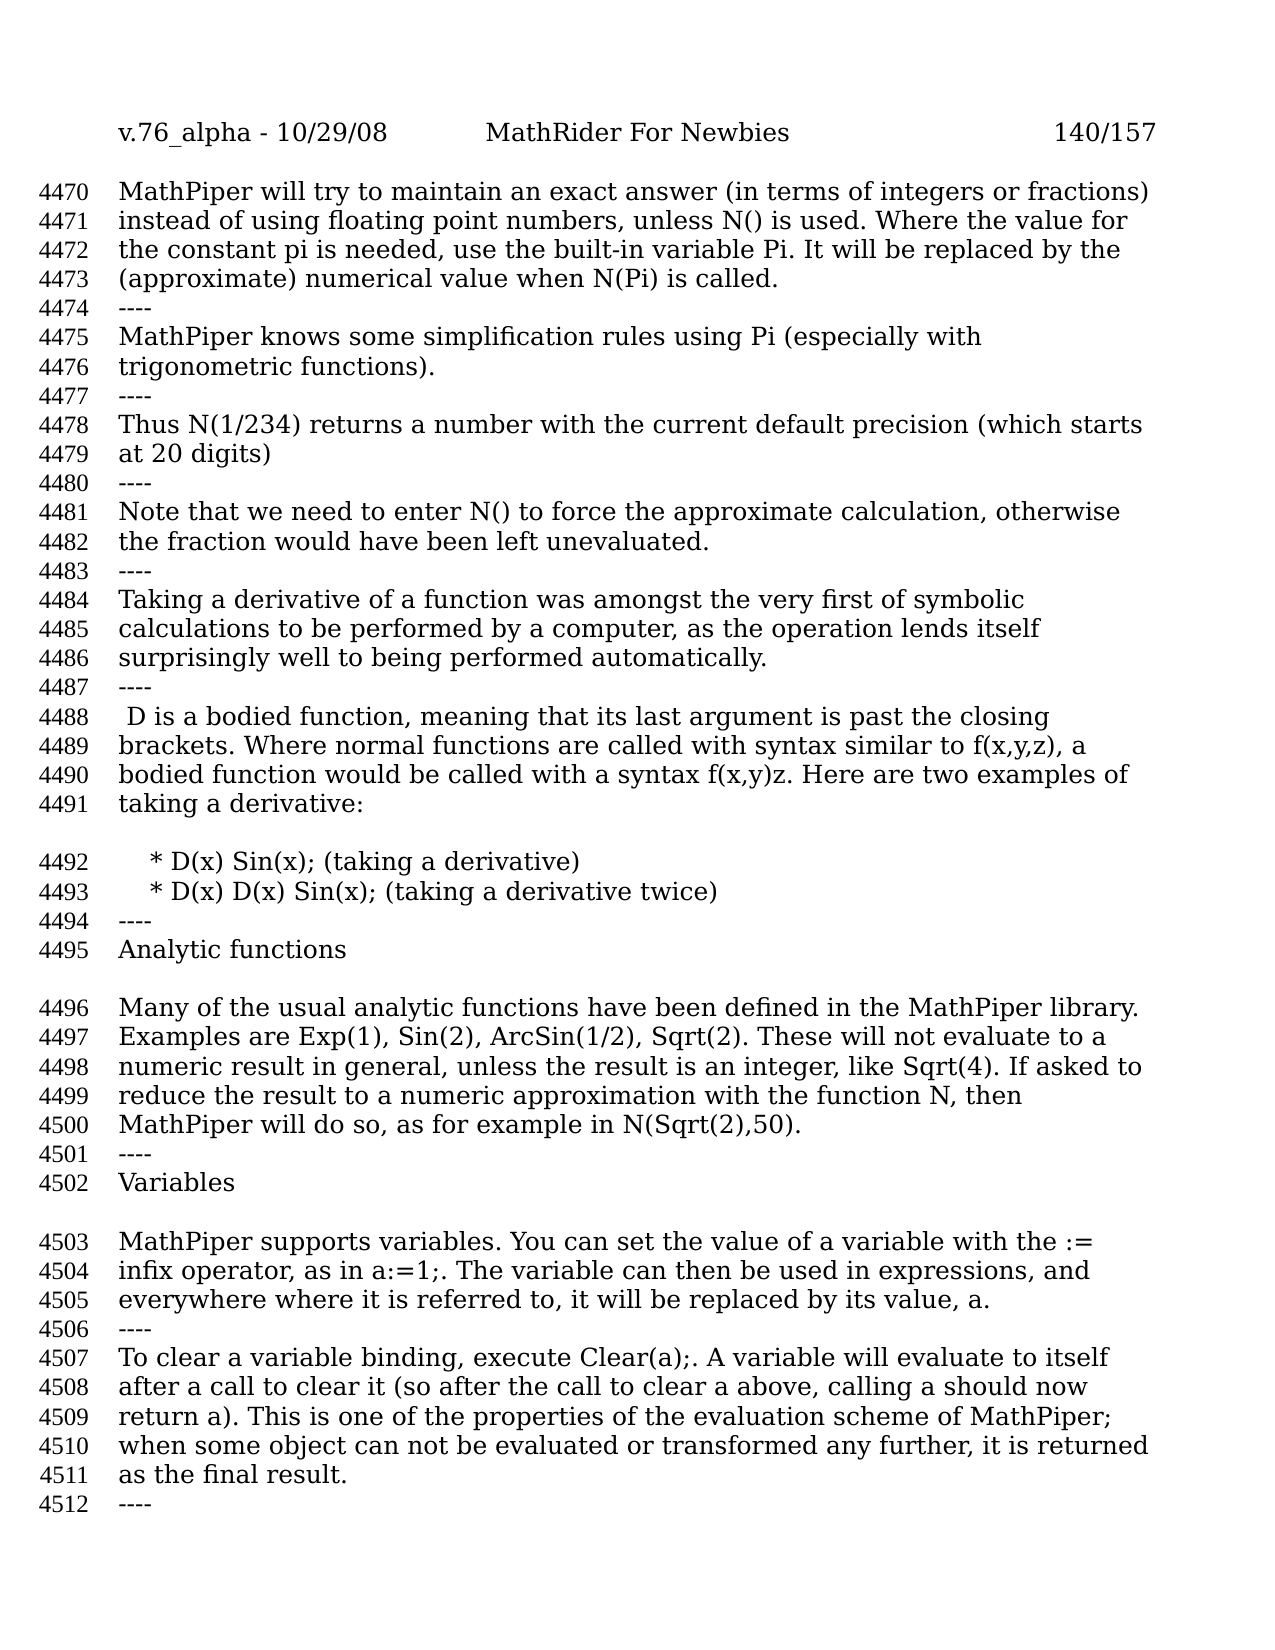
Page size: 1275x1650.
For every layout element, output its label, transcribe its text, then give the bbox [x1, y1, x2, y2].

text ---- [118, 1314, 1157, 1343]
text MathPiper knows some simplification rules using Pi (especially with trigonometric functions). [118, 323, 1157, 381]
text Taking a derivative of a function was amongst the very first of symbolic calculations to be performed by a computer, as the operation lends itself surprisingly well to being performed automatically. [118, 585, 1157, 673]
text * D(x) D(x) Sin(x); (taking a derivative twice) [118, 877, 1157, 906]
text Thus N(1/234) returns a number with the current default precision (which starts at 20 digits) [118, 410, 1157, 468]
text ---- [118, 1489, 1157, 1518]
text ---- [118, 673, 1157, 702]
text Variables [118, 1168, 1157, 1198]
text Note that we need to enter N() to force the approximate calculation, otherwise the fraction would have been left unevaluated. [118, 498, 1157, 556]
text ---- [118, 381, 1157, 410]
text Analytic functions [118, 935, 1157, 964]
text Many of the usual analytic functions have been defined in the MathPiper library. Examples are Exp(1), Sin(2), ArcSin(1/2), Sqrt(2). These will not evaluate to a numeric result in general, unless the result is an integer, like Sqrt(4). If asked to reduce the result to a numeric approximation with the function N, then MathPiper will do so, as for example in N(Sqrt(2),50). [118, 993, 1157, 1139]
text ---- [118, 556, 1157, 585]
text ---- [118, 468, 1157, 498]
text ---- [118, 293, 1157, 323]
text To clear a variable binding, execute Clear(a);. A variable will evaluate to itself after a call to clear it (so after the call to clear a above, calling a should now return a). This is one of the properties of the evaluation scheme of MathPiper; when some object can not be evaluated or transformed any further, it is returned as the final result. [118, 1343, 1157, 1489]
text D is a bodied function, meaning that its last argument is past the closing brackets. Where normal functions are called with syntax similar to f(x,y,z), a bodied function would be called with a syntax f(x,y)z. Here are two examples of taking a derivative: [118, 702, 1157, 818]
text MathPiper supports variables. You can set the value of a variable with the := infix operator, as in a:=1;. The variable can then be used in expressions, and everywhere where it is referred to, it will be replaced by its value, a. [118, 1227, 1157, 1314]
text MathPiper will try to maintain an exact answer (in terms of integers or fractions) instead of using floating point numbers, unless N() is used. Where the value for the constant pi is needed, use the built-in variable Pi. It will be replaced by the (approximate) numerical value when N(Pi) is called. [118, 177, 1157, 293]
text ---- [118, 906, 1157, 935]
text ---- [118, 1139, 1157, 1168]
text * D(x) Sin(x); (taking a derivative) [118, 848, 1157, 877]
